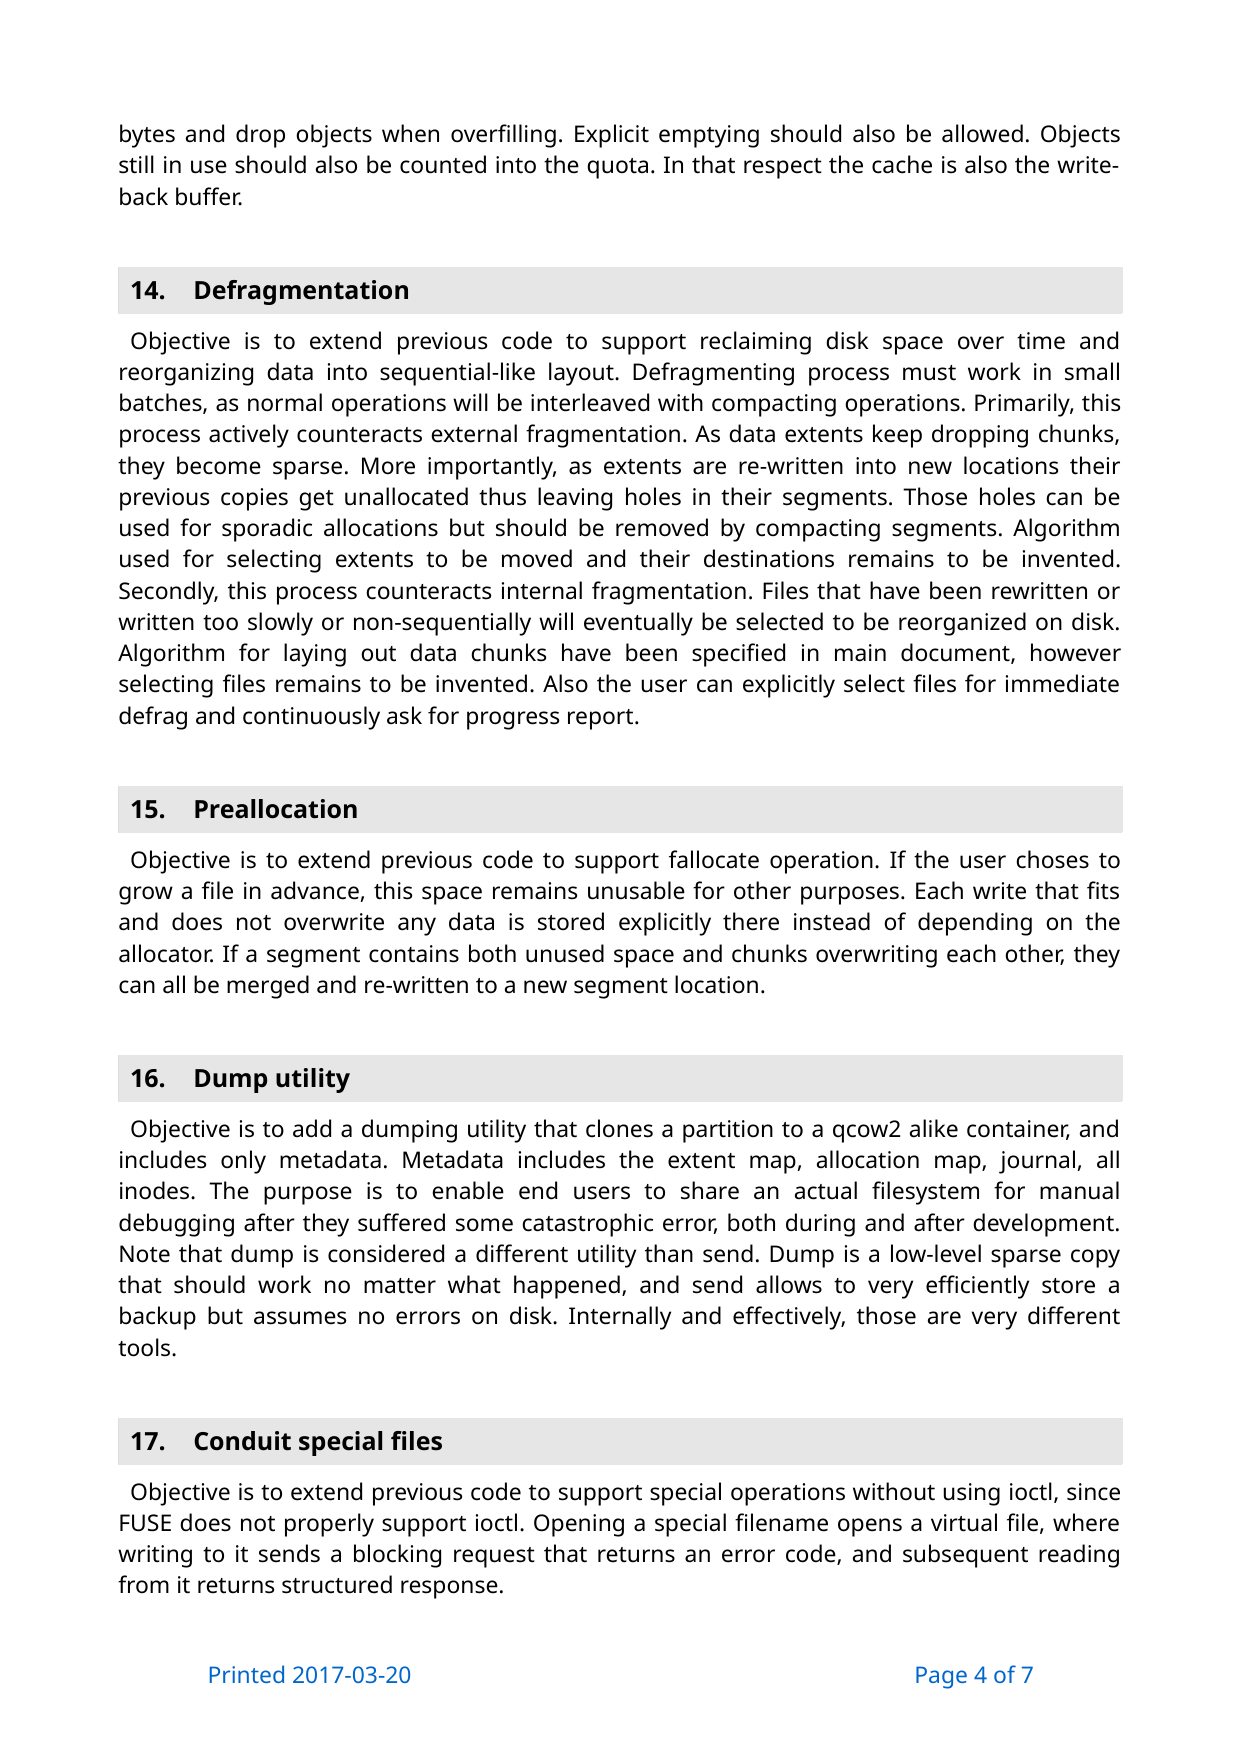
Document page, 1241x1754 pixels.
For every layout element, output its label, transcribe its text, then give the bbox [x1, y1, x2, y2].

subtitle Defragmentation [119, 268, 1122, 313]
subtitle Preallocation [119, 787, 1122, 832]
text Objective is to extend previous code to support fallocate operation. If the user choses to grow a file in advance, this space remains unusable for other purposes. Each write that fits and does not overwrite any data is stored explicitly there instead of depending on the allocator. If a segment contains both unused space and chunks overwriting each other, they can all be merged and re-written to a new segment location. [118, 844, 1122, 1000]
text Objective is to extend previous code to support special operations without using ioctl, since FUSE does not properly support ioctl. Opening a special filename opens a virtual file, where writing to it sends a blocking request that returns an error code, and subsequent reading from it returns structured response. [118, 1476, 1122, 1601]
text Objective is to extend previous code to support reclaiming disk space over time and reorganizing data into sequential-like layout. Defragmenting process must work in small batches, as normal operations will be interleaved with compacting operations. Primarily, this process actively counteracts external fragmentation. As data extents keep dropping chunks, they become sparse. More importantly, as extents are re-written into new locations their previous copies get unallocated thus leaving holes in their segments. Those holes can be used for sporadic allocations but should be removed by compacting segments. Algorithm used for selecting extents to be moved and their destinations remains to be invented. Secondly, this process counteracts internal fragmentation. Files that have been rewritten or written too slowly or non-sequentially will eventually be selected to be reorganized on disk. Algorithm for laying out data chunks have been specified in main document, however selecting files remains to be invented. Also the user can explicitly select files for immediate defrag and continuously ask for progress report. [118, 325, 1122, 731]
subtitle Dump utility [119, 1056, 1122, 1101]
text bytes and drop objects when overfilling. Explicit emptying should also be allowed. Objects still in use should also be counted into the quota. In that respect the cache is also the write-back buffer. [118, 118, 1122, 212]
text Objective is to add a dumping utility that clones a partition to a qcow2 alike container, and includes only metadata. Metadata includes the extent map, allocation map, journal, all inodes. The purpose is to enable end users to share an actual filesystem for manual debugging after they suffered some catastrophic error, both during and after development. Note that dump is considered a different utility than send. Dump is a low-level sparse copy that should work no matter what happened, and send allows to very efficiently store a backup but assumes no errors on disk. Internally and effectively, those are very different tools. [118, 1113, 1122, 1363]
subtitle Conduit special files [119, 1419, 1122, 1464]
